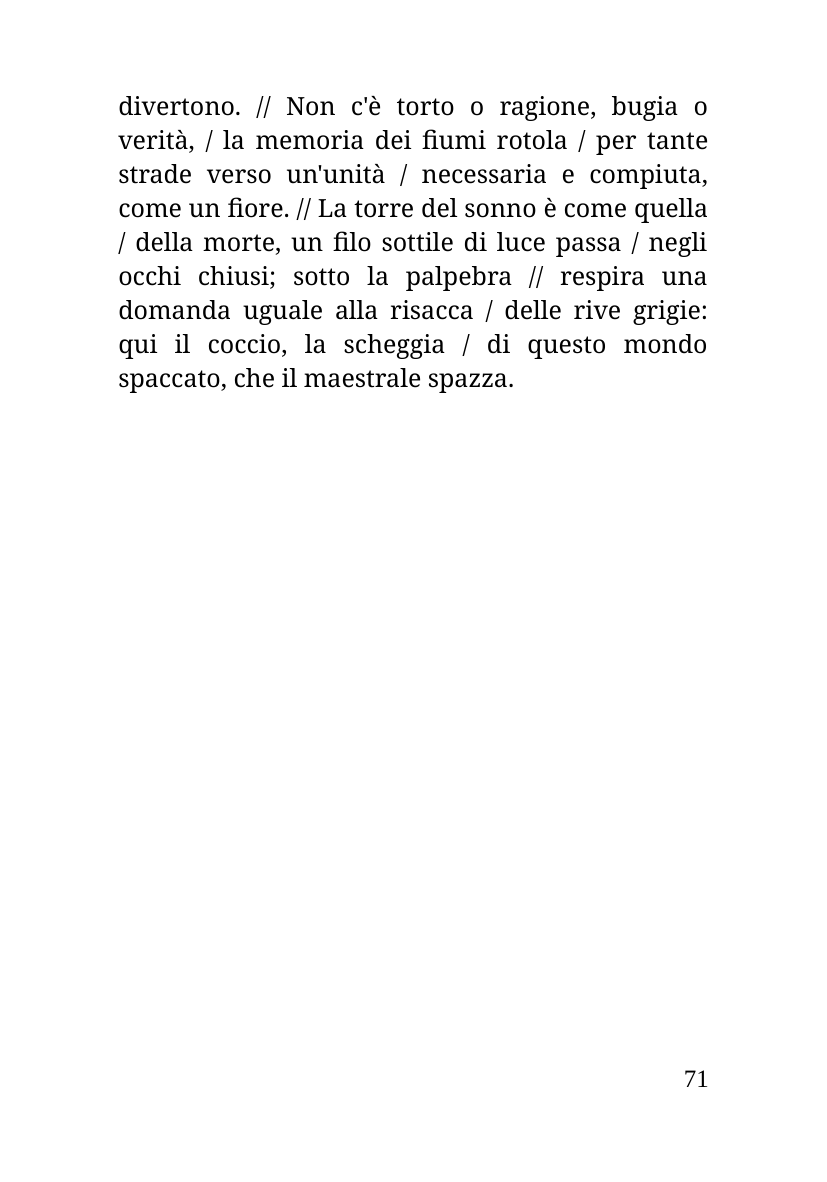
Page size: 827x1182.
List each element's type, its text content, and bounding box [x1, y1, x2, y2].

text divertono. // Non c'è torto o ragione, bugia o verità, / la memoria dei fiumi rotola / per tante strade verso un'unità / necessaria e compiuta, come un fiore. // La torre del sonno è come quella / della morte, un filo sottile di luce passa / negli occhi chiusi; sotto la palpebra // respira una domanda uguale alla risacca / delle rive grigie: qui il coccio, la scheggia / di questo mondo spaccato, che il maestrale spazza. [118, 88, 709, 395]
